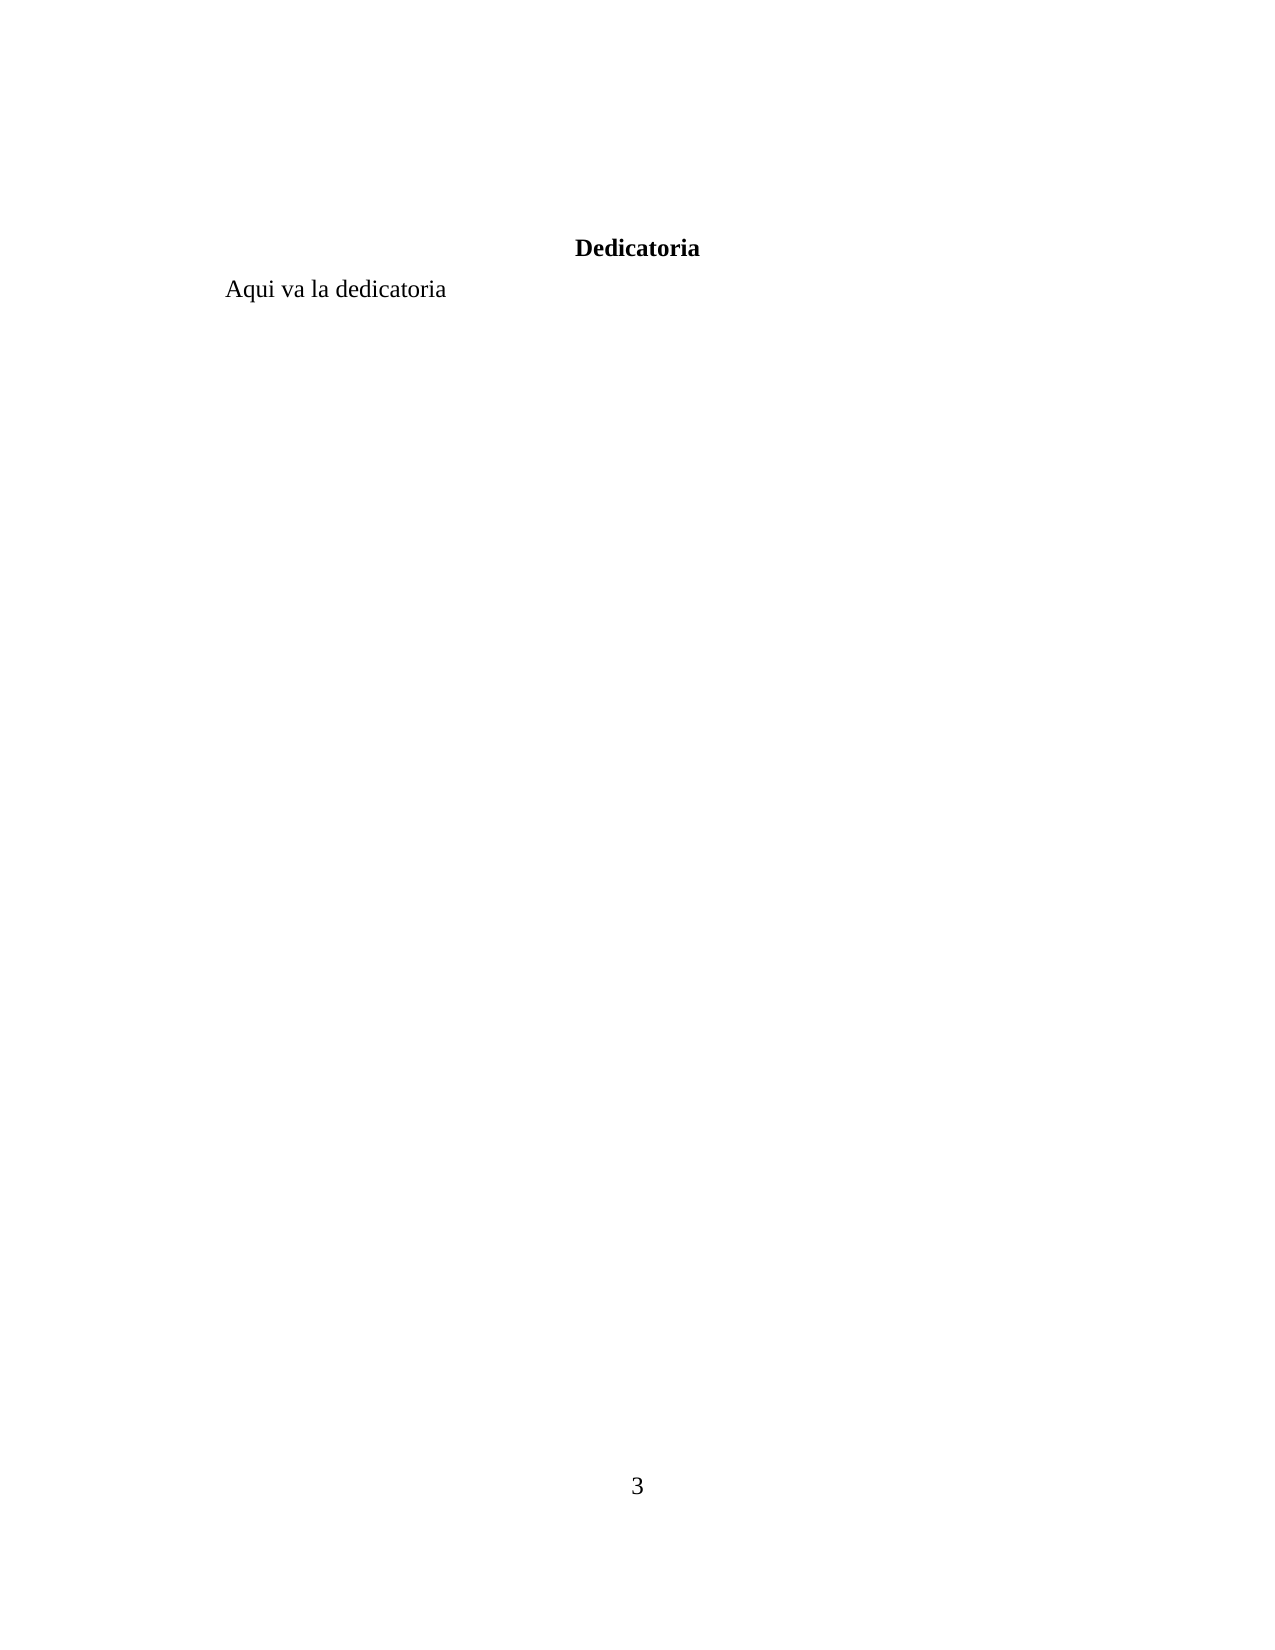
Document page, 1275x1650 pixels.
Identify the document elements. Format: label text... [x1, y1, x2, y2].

text Aqui va la dedicatoria [150, 274, 1125, 303]
subtitle dedicatoria [150, 233, 1125, 262]
